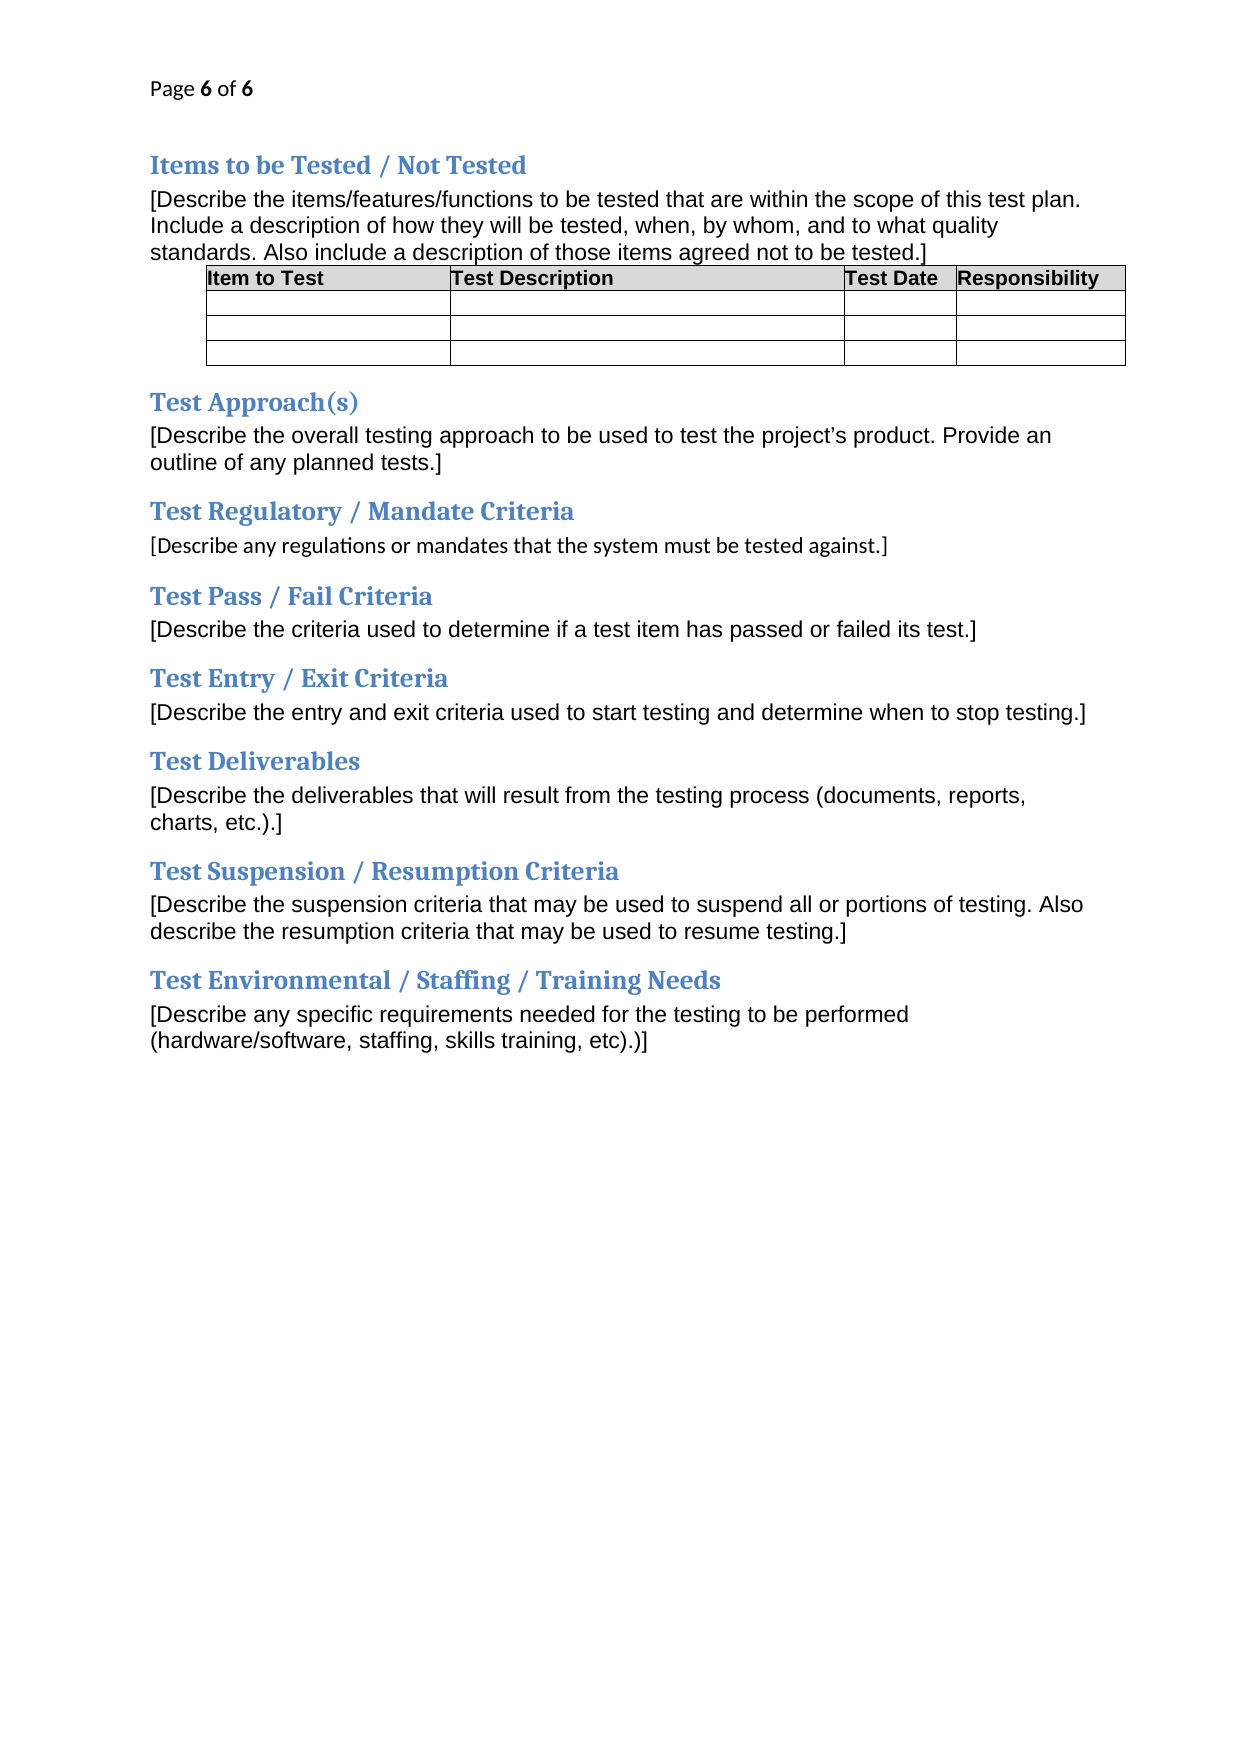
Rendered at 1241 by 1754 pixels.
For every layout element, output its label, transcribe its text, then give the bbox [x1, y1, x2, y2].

table_cell [957, 291, 1125, 315]
table_cell [957, 341, 1125, 365]
subtitle Test Deliverables [150, 746, 1090, 777]
text [Describe the entry and exit criteria used to start testing and determine when to stop testing.] [150, 699, 1090, 726]
text [Describe the suspension criteria that may be used to suspend all or portions of testing. Also describe the resumption criteria that may be used to resume testing.] [150, 891, 1090, 944]
subtitle Items to be Tested / Not Tested [150, 150, 1090, 181]
table_cell [207, 316, 450, 340]
table_header Test Description [451, 266, 844, 290]
subtitle Test Regulatory / Mandate Criteria [150, 496, 1090, 527]
table_cell [207, 341, 450, 365]
table_cell [845, 291, 956, 315]
text [Describe any specific requirements needed for the testing to be performed (hardware/software, staffing, skills training, etc).)] [150, 1001, 1090, 1053]
table_header Responsibility [957, 266, 1125, 290]
table_cell [451, 341, 844, 365]
subtitle Test Approach(s) [150, 387, 1090, 418]
table_cell [451, 316, 844, 340]
text [Describe any regulations or mandates that the system must be tested against.] [150, 532, 1090, 560]
table_cell [957, 316, 1125, 340]
subtitle Test Entry / Exit Criteria [150, 663, 1090, 694]
table_cell [845, 316, 956, 340]
table_header Test Date [845, 266, 956, 290]
text [Describe the items/features/functions to be tested that are within the scope of this test plan. Include a description of how they will be tested, when, by whom, and to what quality standards. Also include a description of those items agreed not to be tested.] [150, 186, 1090, 265]
text [Describe the deliverables that will result from the testing process (documents, reports, charts, etc.).] [150, 782, 1090, 835]
text [Describe the overall testing approach to be used to test the project’s product. Provide an outline of any planned tests.] [150, 422, 1090, 475]
table_header Item to Test [207, 266, 450, 290]
subtitle Test Suspension / Resumption Criteria [150, 856, 1090, 887]
subtitle Test Pass / Fail Criteria [150, 581, 1090, 612]
table_cell [207, 291, 450, 315]
table_cell [451, 291, 844, 315]
text [Describe the criteria used to determine if a test item has passed or failed its test.] [150, 616, 1090, 643]
subtitle Test Environmental / Staffing / Training Needs [150, 965, 1090, 996]
table_cell [845, 341, 956, 365]
